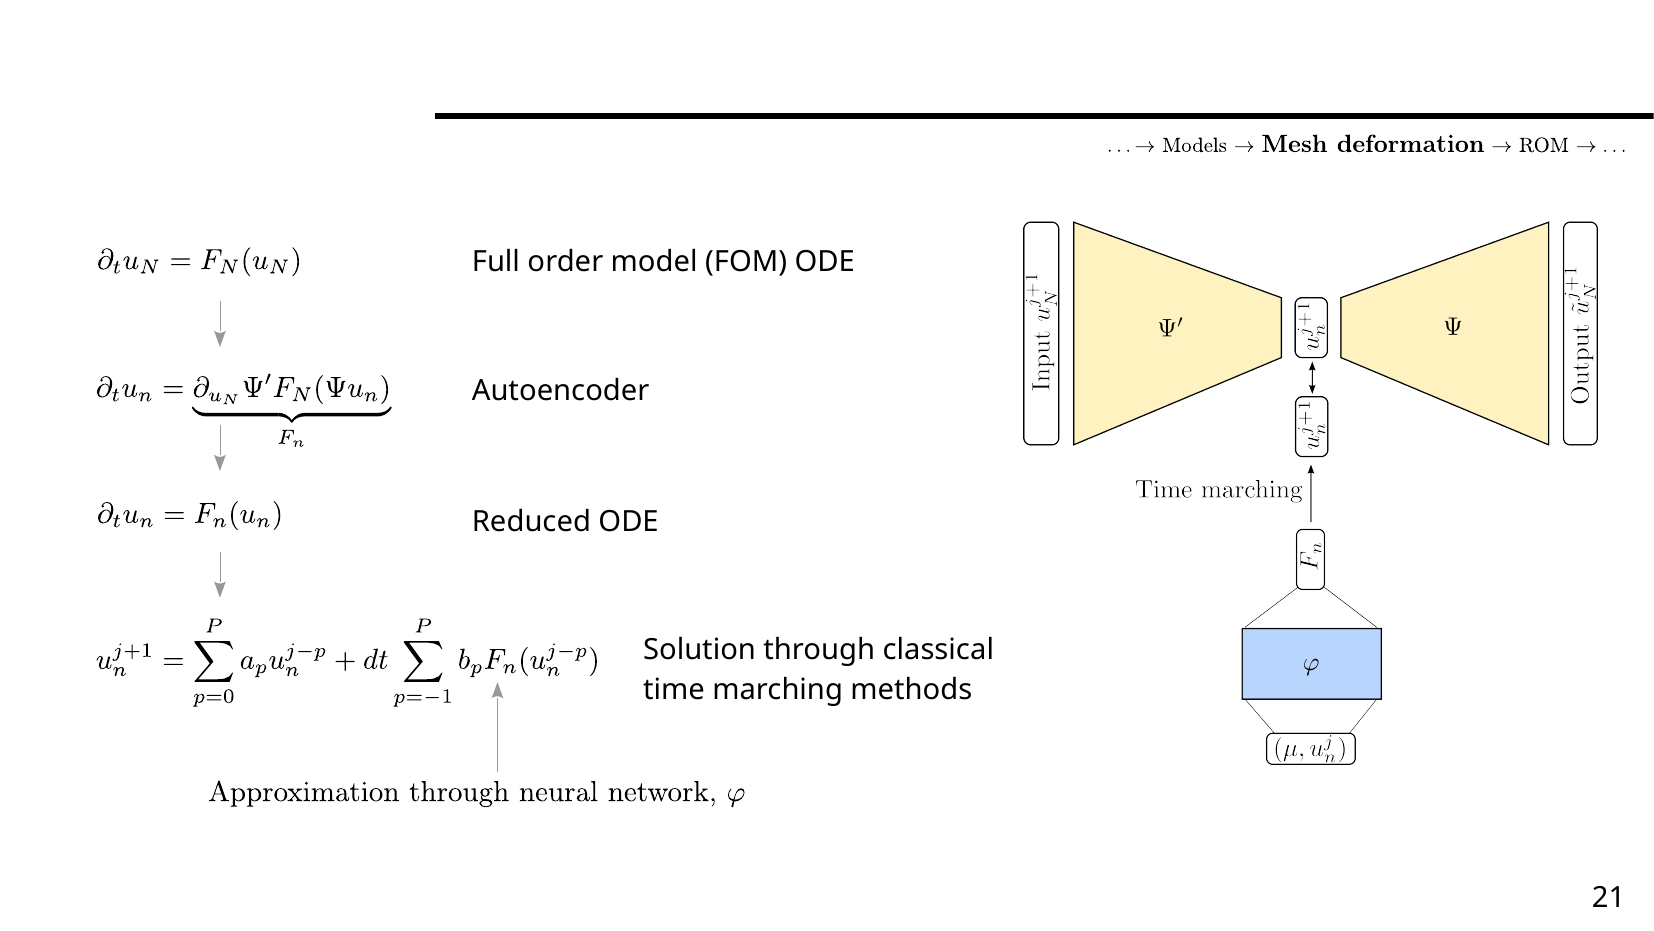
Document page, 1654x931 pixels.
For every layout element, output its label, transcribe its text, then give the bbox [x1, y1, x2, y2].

picture [95, 246, 301, 278]
picture [95, 618, 597, 707]
text_box Reduced ODE [457, 492, 822, 546]
picture [1107, 133, 1626, 154]
text_box Autoencoder [457, 362, 688, 417]
picture [208, 780, 745, 808]
picture [1023, 221, 1598, 765]
text_box Full order model (FOM) ODE [457, 233, 882, 325]
text_box Solution through classical time marching methods [628, 621, 1023, 716]
picture [95, 372, 393, 448]
picture [95, 499, 282, 532]
